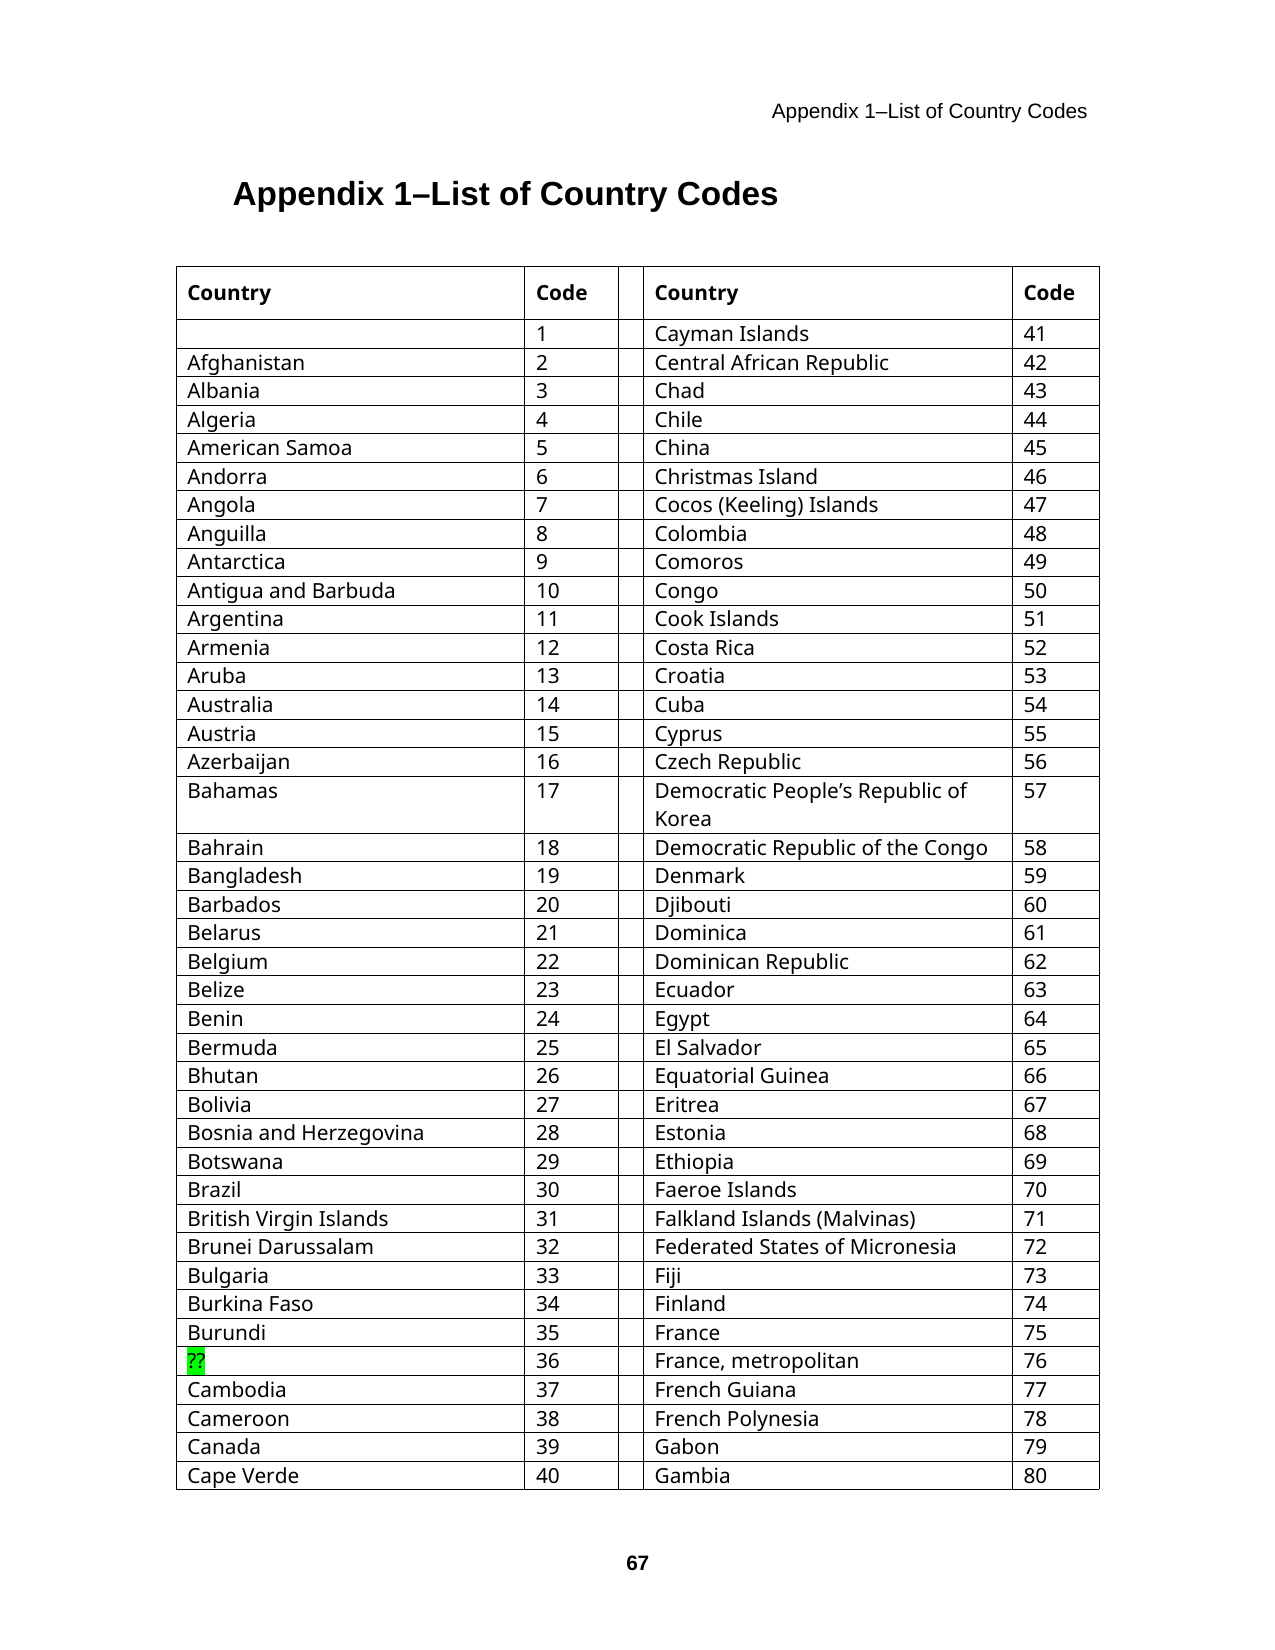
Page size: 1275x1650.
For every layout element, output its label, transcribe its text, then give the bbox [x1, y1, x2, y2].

table_cell Algeria [177, 406, 524, 433]
table_cell Aruba [177, 663, 524, 690]
table_cell [619, 634, 643, 662]
table_cell [619, 976, 643, 1004]
table_cell France [644, 1319, 1012, 1346]
table_cell Costa Rica [644, 634, 1012, 662]
table_cell [619, 549, 643, 576]
table_cell Cyprus [644, 720, 1012, 747]
table_cell Cuba [644, 691, 1012, 719]
table_cell Fiji [644, 1262, 1012, 1289]
table_cell 57 [1013, 777, 1099, 833]
table_cell 55 [1013, 720, 1099, 747]
table_cell Australia [177, 691, 524, 719]
table_cell [619, 1290, 643, 1318]
table_cell French Guiana [644, 1376, 1012, 1403]
table_cell 64 [1013, 1005, 1099, 1032]
table_cell [177, 320, 524, 348]
table_cell 34 [525, 1290, 618, 1318]
table_cell 52 [1013, 634, 1099, 662]
table_cell [619, 1176, 643, 1204]
table_cell [619, 948, 643, 975]
table_cell [619, 663, 643, 690]
table_cell Cook Islands [644, 606, 1012, 633]
table_cell 46 [1013, 463, 1099, 490]
table_cell American Samoa [177, 434, 524, 462]
table_cell 49 [1013, 549, 1099, 576]
table_cell 27 [525, 1091, 618, 1118]
table_header Country [177, 267, 524, 319]
table_cell ?? [177, 1347, 524, 1375]
table_cell Barbados [177, 891, 524, 918]
table_cell 59 [1013, 862, 1099, 890]
table_cell 25 [525, 1034, 618, 1061]
table_cell 51 [1013, 606, 1099, 633]
table_cell Bulgaria [177, 1262, 524, 1289]
table_cell Eritrea [644, 1091, 1012, 1118]
table_cell 74 [1013, 1290, 1099, 1318]
table_cell [619, 606, 643, 633]
table_cell 56 [1013, 748, 1099, 776]
table_cell [619, 1319, 643, 1346]
table_cell 3 [525, 377, 618, 405]
table_cell 32 [525, 1233, 618, 1261]
table_cell Denmark [644, 862, 1012, 890]
table_cell Faeroe Islands [644, 1176, 1012, 1204]
table_cell 58 [1013, 834, 1099, 861]
table_header Code [525, 267, 618, 319]
table_cell 37 [525, 1376, 618, 1403]
table_cell 48 [1013, 520, 1099, 547]
table_cell 2 [525, 349, 618, 376]
table_cell Finland [644, 1290, 1012, 1318]
table_cell Afghanistan [177, 349, 524, 376]
table_cell 8 [525, 520, 618, 547]
table_cell [619, 891, 643, 918]
table_cell 53 [1013, 663, 1099, 690]
table_cell Bhutan [177, 1062, 524, 1089]
table_cell [619, 1091, 643, 1118]
table_cell Congo [644, 577, 1012, 604]
table_cell Gambia [644, 1462, 1012, 1489]
table_cell 39 [525, 1433, 618, 1461]
table_cell 21 [525, 919, 618, 947]
table_cell Albania [177, 377, 524, 405]
table_cell 38 [525, 1405, 618, 1432]
table_cell 71 [1013, 1205, 1099, 1232]
table_cell Argentina [177, 606, 524, 633]
table_cell 31 [525, 1205, 618, 1232]
table_cell [619, 834, 643, 861]
table_cell Cambodia [177, 1376, 524, 1403]
table_cell 60 [1013, 891, 1099, 918]
table_cell Djibouti [644, 891, 1012, 918]
table_cell [619, 377, 643, 405]
table_cell Ecuador [644, 976, 1012, 1004]
table_cell [619, 1347, 643, 1375]
table_cell Botswana [177, 1148, 524, 1175]
table_cell Falkland Islands (Malvinas) [644, 1205, 1012, 1232]
table_cell Anguilla [177, 520, 524, 547]
table_cell [619, 1034, 643, 1061]
table_cell 26 [525, 1062, 618, 1089]
table_cell 6 [525, 463, 618, 490]
table_cell Bolivia [177, 1091, 524, 1118]
table_cell [619, 577, 643, 604]
table_cell [619, 520, 643, 547]
table_cell Ethiopia [644, 1148, 1012, 1175]
table_cell British Virgin Islands [177, 1205, 524, 1232]
table_cell Andorra [177, 463, 524, 490]
table_cell 47 [1013, 491, 1099, 519]
table_cell French Polynesia [644, 1405, 1012, 1432]
table_cell [619, 919, 643, 947]
table_cell 23 [525, 976, 618, 1004]
table_header Country [644, 267, 1012, 319]
table_cell 44 [1013, 406, 1099, 433]
table_cell 78 [1013, 1405, 1099, 1432]
table_cell Democratic People’s Republic of Korea [644, 777, 1012, 833]
table_cell 76 [1013, 1347, 1099, 1375]
table_cell Democratic Republic of the Congo [644, 834, 1012, 861]
table_cell Cocos (Keeling) Islands [644, 491, 1012, 519]
table_cell [619, 349, 643, 376]
table_cell [619, 1119, 643, 1147]
table_cell Bahrain [177, 834, 524, 861]
table_cell [619, 320, 643, 348]
table_cell Equatorial Guinea [644, 1062, 1012, 1089]
table_cell Brazil [177, 1176, 524, 1204]
table_cell 36 [525, 1347, 618, 1375]
subtitle Appendix 1–List of Country Codes [187, 175, 1087, 212]
table_cell [619, 1233, 643, 1261]
table_cell [619, 1062, 643, 1089]
table_cell 1 [525, 320, 618, 348]
table_cell 61 [1013, 919, 1099, 947]
table_cell [619, 406, 643, 433]
table_cell Chile [644, 406, 1012, 433]
table_cell [619, 1376, 643, 1403]
table_cell Brunei Darussalam [177, 1233, 524, 1261]
table_cell 33 [525, 1262, 618, 1289]
table_cell 54 [1013, 691, 1099, 719]
table_cell 45 [1013, 434, 1099, 462]
table_cell China [644, 434, 1012, 462]
table_cell 66 [1013, 1062, 1099, 1089]
table_cell 67 [1013, 1091, 1099, 1118]
table_cell Azerbaijan [177, 748, 524, 776]
table_cell Gabon [644, 1433, 1012, 1461]
table_cell Bermuda [177, 1034, 524, 1061]
table_cell 63 [1013, 976, 1099, 1004]
table_cell Bangladesh [177, 862, 524, 890]
table_cell Czech Republic [644, 748, 1012, 776]
table_cell 24 [525, 1005, 618, 1032]
table_cell 65 [1013, 1034, 1099, 1061]
table_cell Benin [177, 1005, 524, 1032]
table_cell Cape Verde [177, 1462, 524, 1489]
table_cell Croatia [644, 663, 1012, 690]
table_header Code [1013, 267, 1099, 319]
table_cell Antigua and Barbuda [177, 577, 524, 604]
table_cell 41 [1013, 320, 1099, 348]
table_cell 28 [525, 1119, 618, 1147]
table_cell 11 [525, 606, 618, 633]
table_cell [619, 434, 643, 462]
table_cell Dominican Republic [644, 948, 1012, 975]
table_cell 75 [1013, 1319, 1099, 1346]
table_cell [619, 1462, 643, 1489]
table_cell 13 [525, 663, 618, 690]
table_cell 18 [525, 834, 618, 861]
table_cell 16 [525, 748, 618, 776]
table_cell 80 [1013, 1462, 1099, 1489]
table_cell 69 [1013, 1148, 1099, 1175]
table_cell [619, 463, 643, 490]
table_cell 29 [525, 1148, 618, 1175]
table_cell 79 [1013, 1433, 1099, 1461]
table_header [619, 267, 643, 319]
table_cell Armenia [177, 634, 524, 662]
table_cell 42 [1013, 349, 1099, 376]
table_cell 10 [525, 577, 618, 604]
table_cell Federated States of Micronesia [644, 1233, 1012, 1261]
table_cell [619, 862, 643, 890]
table_cell Antarctica [177, 549, 524, 576]
table_cell 19 [525, 862, 618, 890]
table_cell 43 [1013, 377, 1099, 405]
table_cell Canada [177, 1433, 524, 1461]
table_cell Belize [177, 976, 524, 1004]
table_cell 50 [1013, 577, 1099, 604]
table_cell [619, 491, 643, 519]
table_cell 5 [525, 434, 618, 462]
table_cell [619, 1433, 643, 1461]
table_cell Cayman Islands [644, 320, 1012, 348]
table_cell 68 [1013, 1119, 1099, 1147]
table_cell Bosnia and Herzegovina [177, 1119, 524, 1147]
table_cell [619, 1205, 643, 1232]
table_cell 77 [1013, 1376, 1099, 1403]
table_cell 7 [525, 491, 618, 519]
table_cell [619, 1148, 643, 1175]
table_cell Central African Republic [644, 349, 1012, 376]
table_cell Cameroon [177, 1405, 524, 1432]
table_cell [619, 1262, 643, 1289]
table_cell Colombia [644, 520, 1012, 547]
table_cell 15 [525, 720, 618, 747]
table_cell Bahamas [177, 777, 524, 833]
table_cell [619, 691, 643, 719]
table_cell 17 [525, 777, 618, 833]
table_cell Christmas Island [644, 463, 1012, 490]
table_cell 73 [1013, 1262, 1099, 1289]
table_cell Burundi [177, 1319, 524, 1346]
table_cell France, metropolitan [644, 1347, 1012, 1375]
table_cell [619, 1005, 643, 1032]
table_cell 12 [525, 634, 618, 662]
table_cell Egypt [644, 1005, 1012, 1032]
table_cell 20 [525, 891, 618, 918]
table_cell El Salvador [644, 1034, 1012, 1061]
table_cell 70 [1013, 1176, 1099, 1204]
table_cell Comoros [644, 549, 1012, 576]
table_cell 22 [525, 948, 618, 975]
table_cell Belgium [177, 948, 524, 975]
table_cell 9 [525, 549, 618, 576]
table_cell 30 [525, 1176, 618, 1204]
table_cell [619, 777, 643, 833]
table_cell [619, 748, 643, 776]
table_cell [619, 1405, 643, 1432]
table_cell Burkina Faso [177, 1290, 524, 1318]
table_cell Belarus [177, 919, 524, 947]
table_cell 4 [525, 406, 618, 433]
table_cell 40 [525, 1462, 618, 1489]
table_cell [619, 720, 643, 747]
table_cell 72 [1013, 1233, 1099, 1261]
table_cell Angola [177, 491, 524, 519]
table_cell 14 [525, 691, 618, 719]
table_cell Dominica [644, 919, 1012, 947]
table_cell 62 [1013, 948, 1099, 975]
table_cell Estonia [644, 1119, 1012, 1147]
table_cell Chad [644, 377, 1012, 405]
table_cell 35 [525, 1319, 618, 1346]
table_cell Austria [177, 720, 524, 747]
